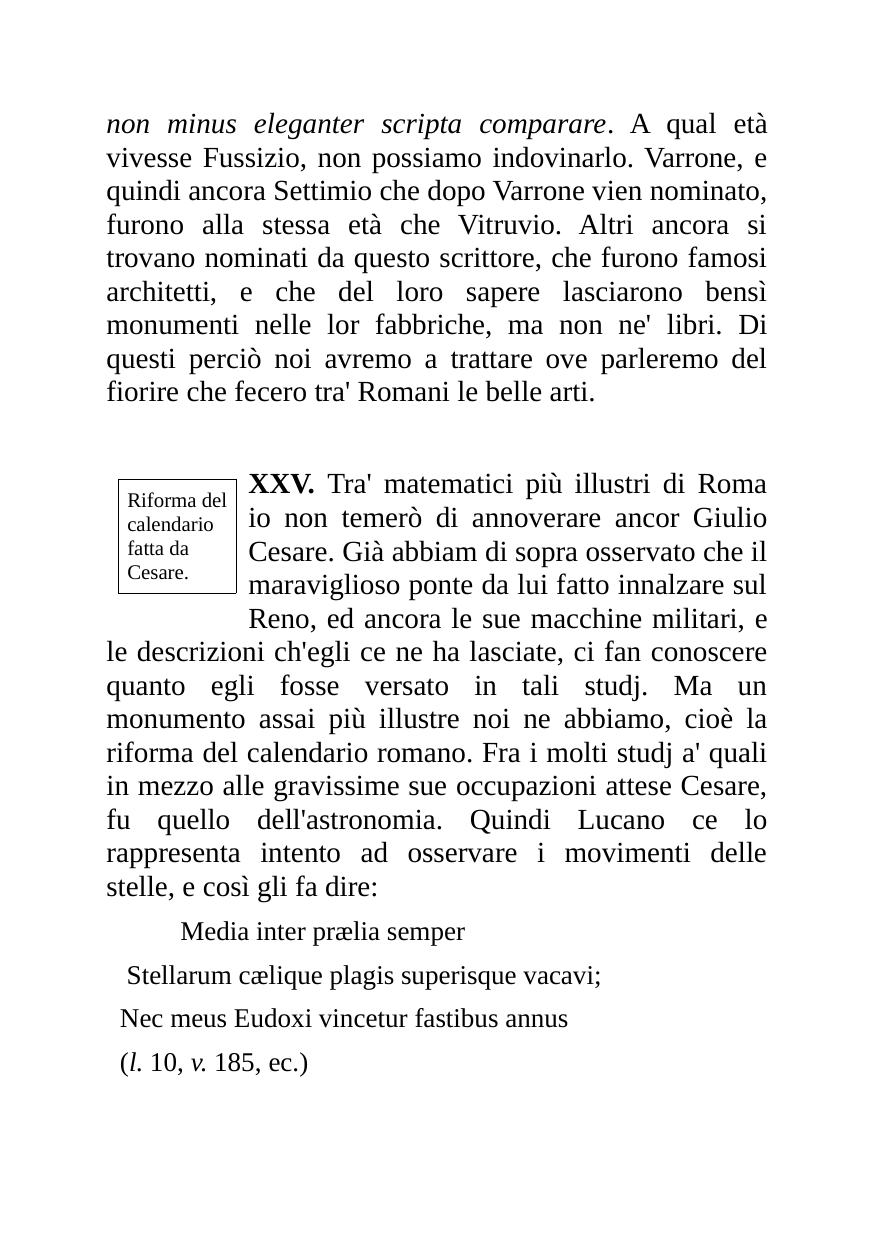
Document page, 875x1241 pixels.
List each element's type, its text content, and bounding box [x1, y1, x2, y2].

text (l. 10, v. 185, ec.) [106, 1046, 768, 1077]
text Stellarum cælique plagis superisque vacavi; [106, 959, 768, 990]
text non minus eleganter scripta comparare. A qual età vivesse Fussizio, non possiamo indovinarlo. Varrone, e quindi ancora Settimio che dopo Varrone vien nominato, furono alla stessa età che Vitruvio. Altri ancora si trovano nominati da questo scrittore, che furono famosi architetti, e che del loro sapere lasciarono bensì monumenti nelle lor fabbriche, ma non ne' libri. Di questi perciò noi avremo a trattare ove parleremo del fiorire che fecero tra' Romani le belle arti. [106, 106, 768, 408]
text Riforma del calendario fatta da Cesare. [127, 487, 227, 584]
text Nec meus Eudoxi vincetur fastibus annus [106, 1002, 768, 1034]
text XXV. Tra' matematici più illustri di Roma io non temerò di annoverare ancor Giulio Cesare. Già abbiam di sopra osservato che il maraviglioso ponte da lui fatto innalzare sul Reno, ed ancora le sue macchine militari, e le descrizioni ch'egli ce ne ha lasciate, ci fan conoscere quanto egli fosse versato in tali studj. Ma un monumento assai più illustre noi ne abbiamo, cioè la riforma del calendario romano. Fra i molti studj a' quali in mezzo alle gravissime sue occupazioni attese Cesare, fu quello dell'astronomia. Quindi Lucano ce lo rappresenta intento ad osservare i movimenti delle stelle, e così gli fa dire: [106, 467, 768, 903]
text Media inter prælia semper [106, 915, 768, 946]
